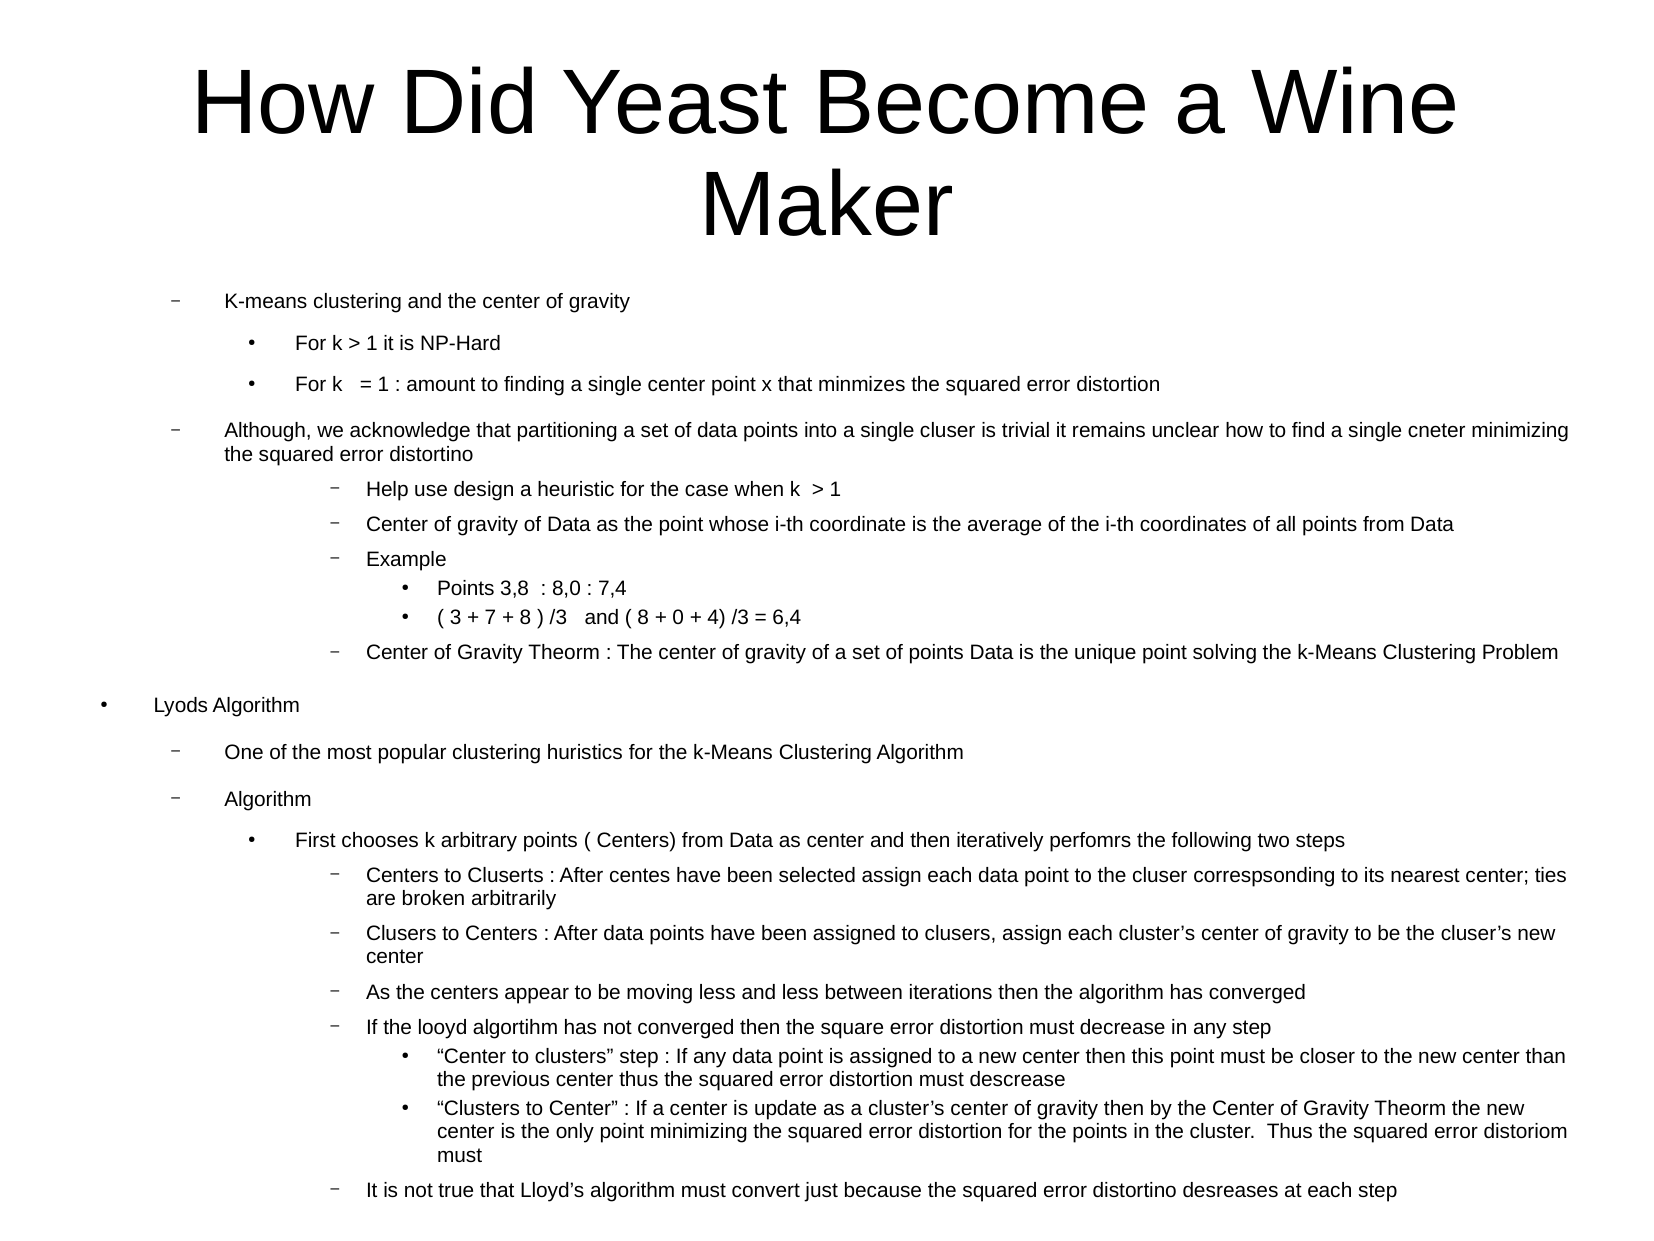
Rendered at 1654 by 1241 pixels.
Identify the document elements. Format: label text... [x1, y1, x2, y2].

title How Did Yeast Become a Wine Maker [82, 49, 1571, 257]
list K-means clustering and the center of gravity For k > 1 it is NP-Hard For k = 1 : amount to finding a single center point x that minmizes the squared error distortion Although, we acknowledge that partitioning a set of data points into a single cluser is trivial it remains unclear how to find a single cneter minimizing the squared error distortino Help use design a heuristic for the case when k > 1 Center of gravity of Data as the point whose i-th coordinate is the average of the i-th coordinates of all points from Data Example Points 3,8 : 8,0 : 7,4 ( 3 + 7 + 8 ) /3 and ( 8 + 0 + 4) /3 = 6,4 Center of Gravity Theorm : The center of gravity of a set of points Data is the unique point solving the k-Means Clustering Problem Lyods Algorithm One of the most popular clustering huristics for the k-Means Clustering Algorithm Algorithm First chooses k arbitrary points ( Centers) from Data as center and then iteratively perfomrs the following two steps Centers to Cluserts : After centes have been selected assign each data point to the cluser correspsonding to its nearest center; ties are broken arbitrarily Clusers to Centers : After data points have been assigned to clusers, assign each cluster’s center of gravity to be the cluser’s new center As the centers appear to be moving less and less between iterations then the algorithm has converged If the looyd algortihm has not converged then the square error distortion must decrease in any step “Center to clusters” step : If any data point is assigned to a new center then this point must be closer to the new center than the previous center thus the squared error distortion must descrease “Clusters to Center” : If a center is update as a cluster’s center of gravity then by the Center of Gravity Theorm the new center is the only point minimizing the squared error distortion for the points in the cluster. Thus the squared error distoriom must It is not true that Lloyd’s algorithm must convert just because the squared error distortino desreases at each step [82, 290, 1571, 1229]
